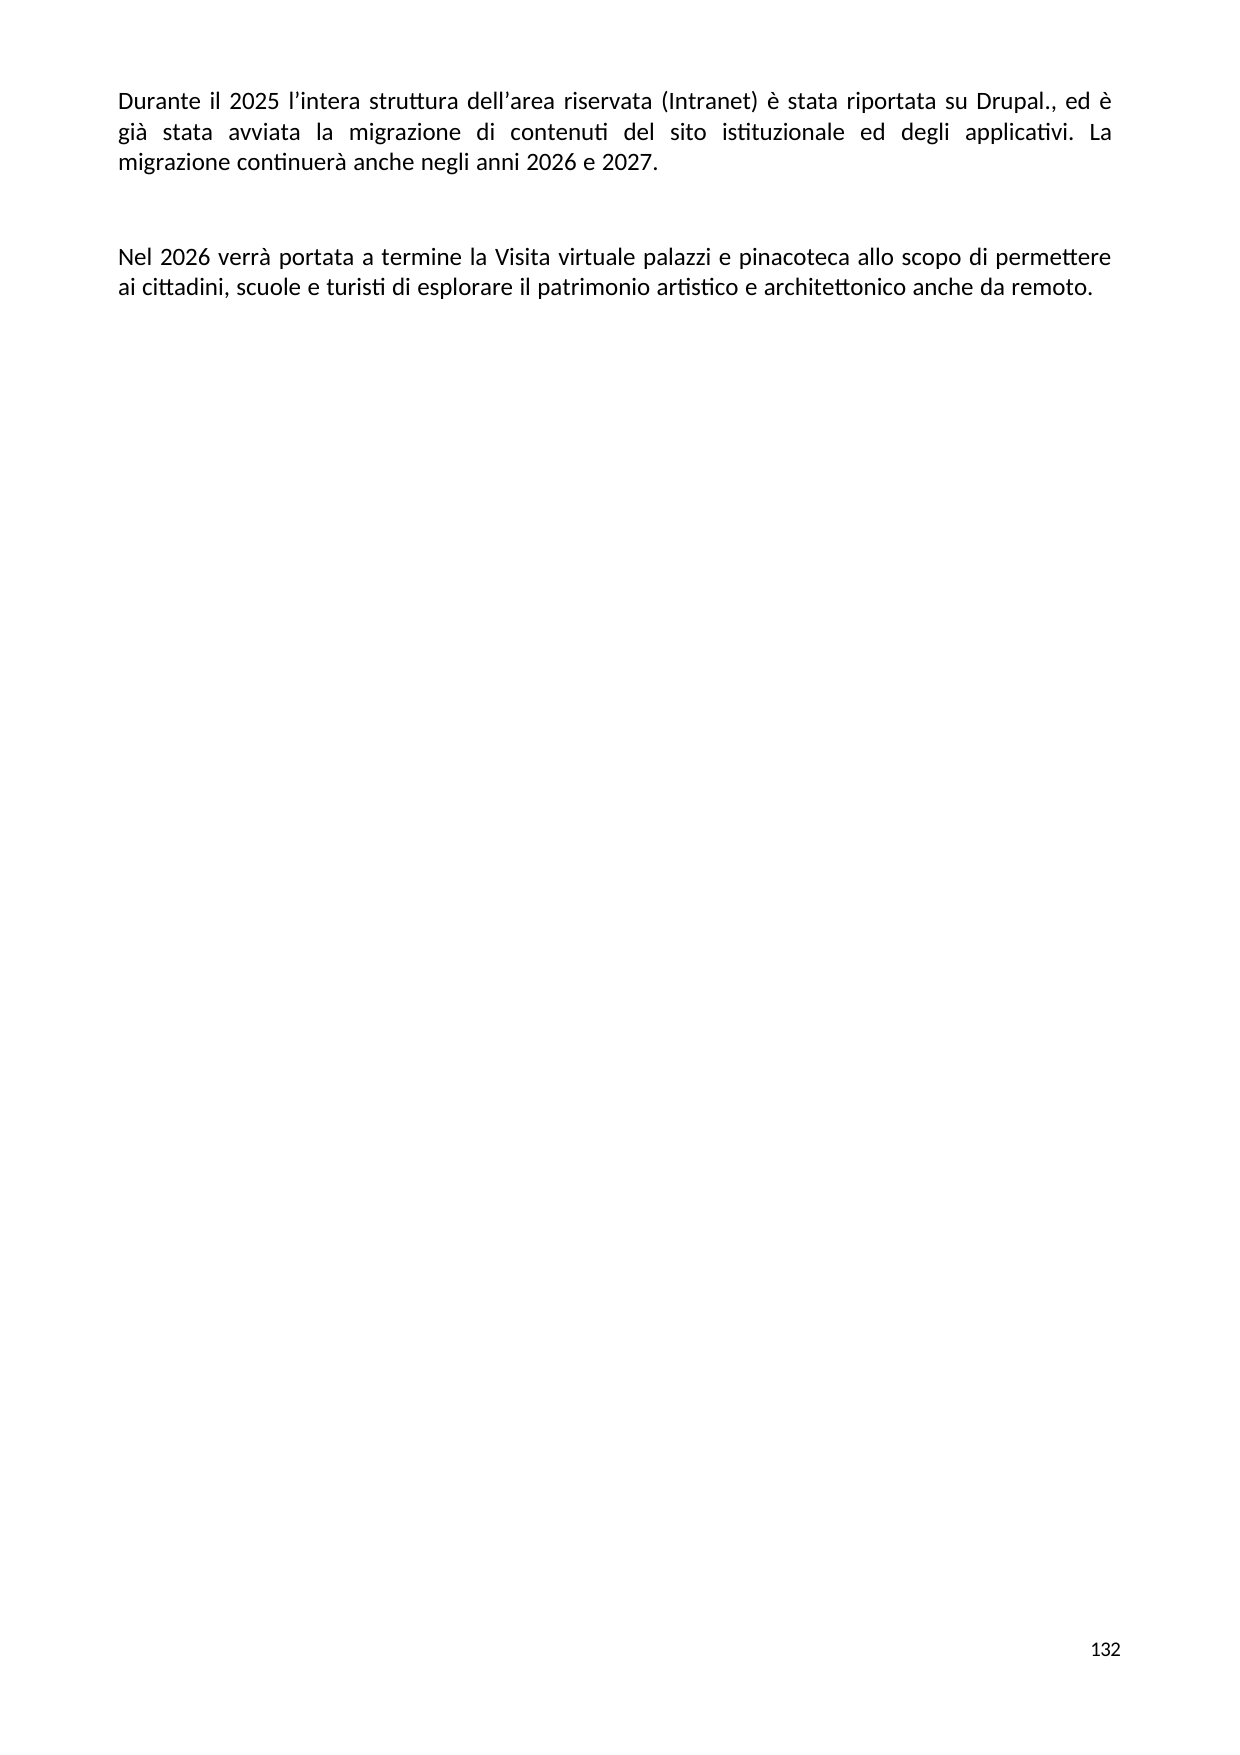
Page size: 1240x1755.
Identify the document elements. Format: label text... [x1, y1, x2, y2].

text Nel 2026 verrà portata a termine la Visita virtuale palazzi e pinacoteca allo scopo di permettere ai cittadini, scuole e turisti di esplorare il patrimonio artistico e architettonico anche da remoto. [118, 241, 1113, 302]
text Durante il 2025 l’intera struttura dell’area riservata (Intranet) è stata riportata su Drupal., ed è già stata avviata la migrazione di contenuti del sito istituzionale ed degli applicativi. La migrazione continuerà anche negli anni 2026 e 2027. [118, 85, 1113, 177]
